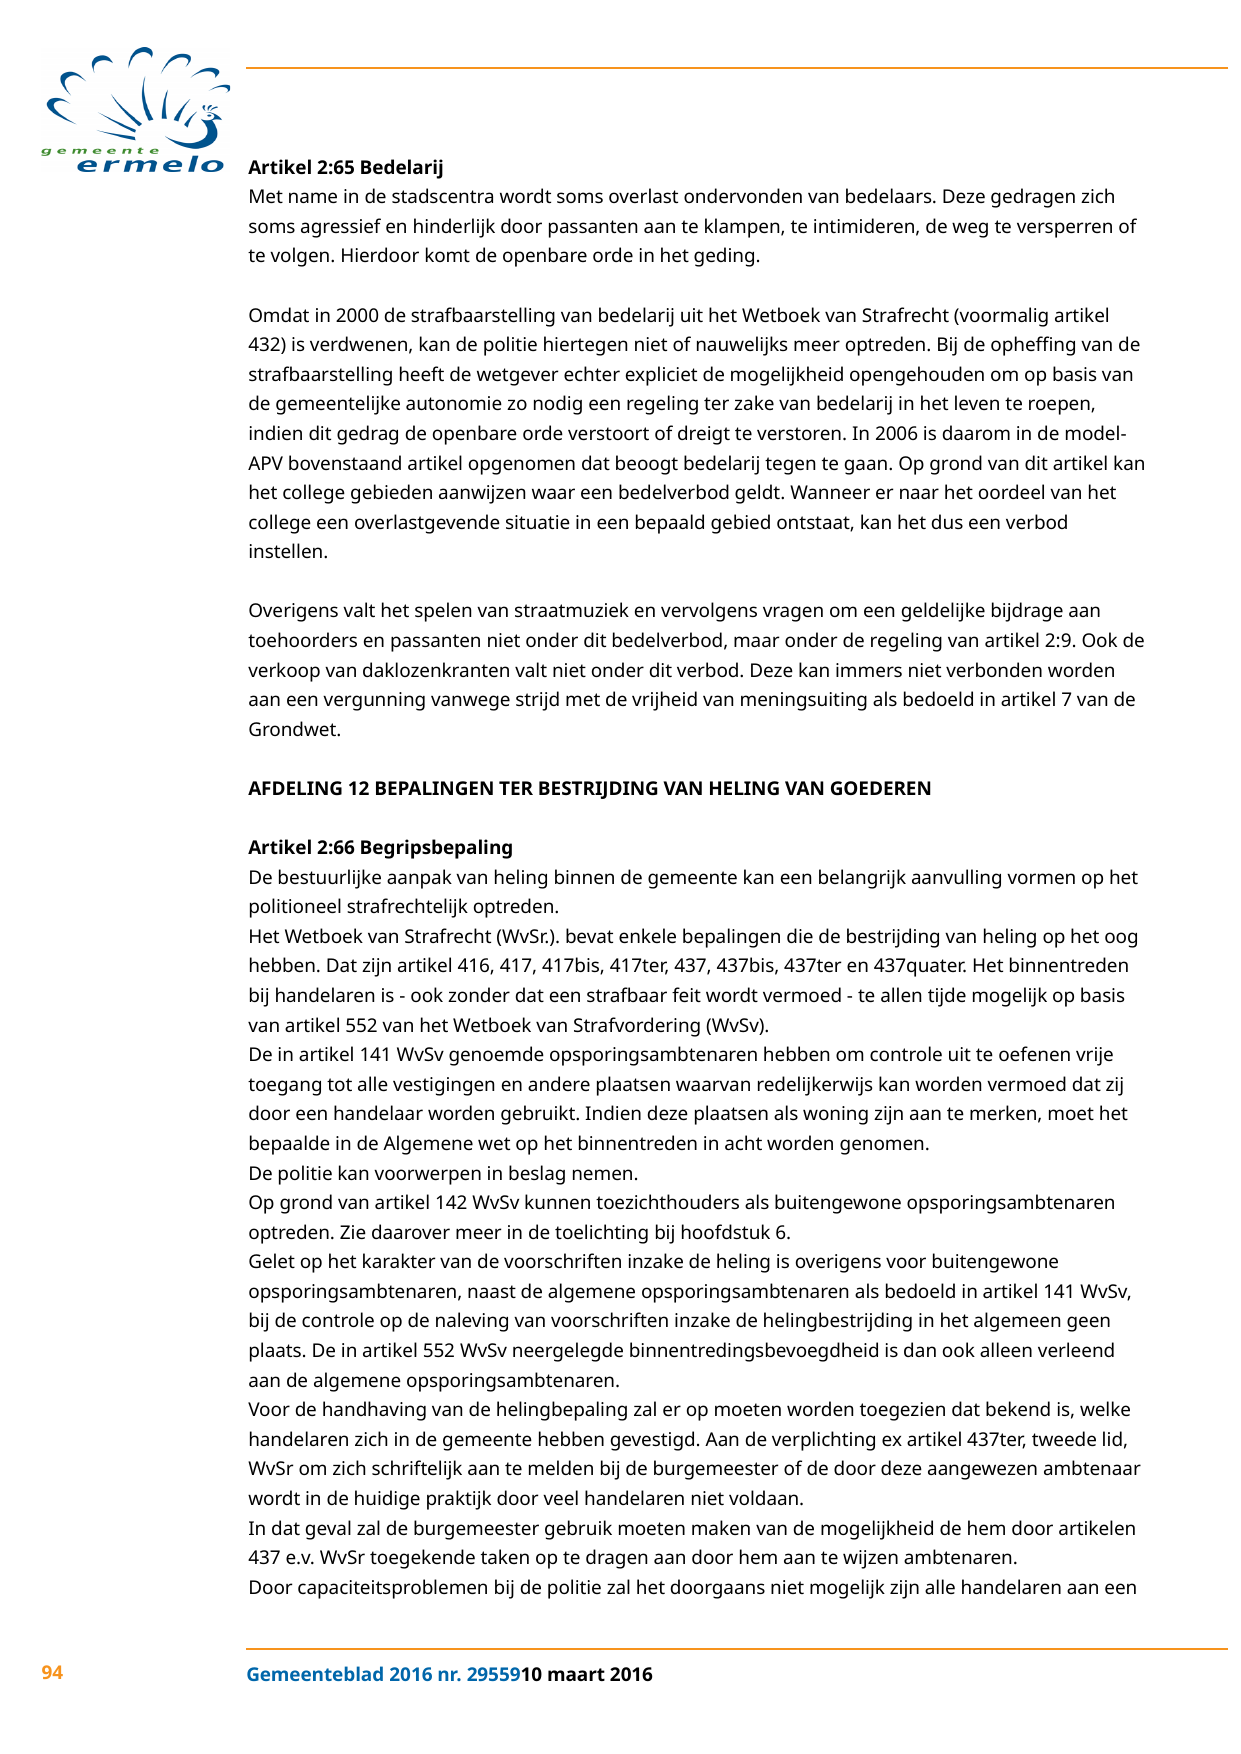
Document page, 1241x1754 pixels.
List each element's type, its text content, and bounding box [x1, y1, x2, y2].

text Voor de handhaving van de helingbepaling zal er op moeten worden toegezien dat bekend is, welke handelaren zich in de gemeente hebben gevestigd. Aan de verplichting ex artikel 437ter, tweede lid, WvSr om zich schriftelijk aan te melden bij de burgemeester of de door deze aangewezen ambtenaar wordt in de huidige praktijk door veel handelaren niet voldaan. [248, 1396, 1152, 1511]
text Artikel 2:66 Begripsbepaling [248, 834, 1152, 860]
text Op grond van artikel 142 WvSv kunnen toezichthouders als buitengewone opsporingsambtenaren optreden. Zie daarover meer in de toelichting bij hoofdstuk 6. [248, 1189, 1152, 1245]
text De politie kan voorwerpen in beslag nemen. [248, 1160, 1152, 1186]
text Overigens valt het spelen van straatmuziek en vervolgens vragen om een geldelijke bijdrage aan toehoorders en passanten niet onder dit bedelverbod, maar onder de regeling van artikel 2:9. Ook de verkoop van daklozenkranten valt niet onder dit verbod. Deze kan immers niet verbonden worden aan een vergunning vanwege strijd met de vrijheid van meningsuiting als bedoeld in artikel 7 van de Grondwet. [248, 598, 1152, 742]
text Door capaciteitsproblemen bij de politie zal het doorgaans niet mogelijk zijn alle handelaren aan een [248, 1574, 1152, 1600]
text De in artikel 141 WvSv genoemde opsporingsambtenaren hebben om controle uit te oefenen vrije toegang tot alle vestigingen en andere plaatsen waarvan redelijkerwijs kan worden vermoed dat zij door een handelaar worden gebruikt. Indien deze plaatsen als woning zijn aan te merken, moet het bepaalde in de Algemene wet op het binnentreden in acht worden genomen. [248, 1041, 1152, 1156]
text In dat geval zal de burgemeester gebruik moeten maken van de mogelijkheid de hem door artikelen 437 e.v. WvSr toegekende taken op te dragen aan door hem aan te wijzen ambtenaren. [248, 1515, 1152, 1570]
text AFDELING 12 BEPALINGEN TER BESTRIJDING VAN HELING VAN GOEDEREN [248, 775, 1152, 801]
text Artikel 2:65 Bedelarij [248, 154, 1152, 180]
picture [41, 47, 231, 172]
text De bestuurlijke aanpak van heling binnen de gemeente kan een belangrijk aanvulling vormen op het politioneel strafrechtelijk optreden. [248, 864, 1152, 919]
text Het Wetboek van Strafrecht (WvSr.). bevat enkele bepalingen die de bestrijding van heling op het oog hebben. Dat zijn artikel 416, 417, 417bis, 417ter, 437, 437bis, 437ter en 437quater. Het binnentreden bij handelaren is - ook zonder dat een strafbaar feit wordt vermoed - te allen tijde mogelijk op basis van artikel 552 van het Wetboek van Strafvordering (WvSv). [248, 923, 1152, 1038]
text Gelet op het karakter van de voorschriften inzake de heling is overigens voor buitengewone opsporingsambtenaren, naast de algemene opsporingsambtenaren als bedoeld in artikel 141 WvSv, bij de controle op de naleving van voorschriften inzake de helingbestrijding in het algemeen geen plaats. De in artikel 552 WvSv neergelegde binnentredingsbevoegdheid is dan ook alleen verleend aan de algemene opsporingsambtenaren. [248, 1248, 1152, 1393]
text Met name in de stadscentra wordt soms overlast ondervonden van bedelaars. Deze gedragen zich soms agressief en hinderlijk door passanten aan te klampen, te intimideren, de weg te versperren of te volgen. Hierdoor komt de openbare orde in het geding. [248, 183, 1152, 268]
text Omdat in 2000 de strafbaarstelling van bedelarij uit het Wetboek van Strafrecht (voormalig artikel 432) is verdwenen, kan de politie hiertegen niet of nauwelijks meer optreden. Bij de opheffing van de strafbaarstelling heeft de wetgever echter expliciet de mogelijkheid opengehouden om op basis van de gemeentelijke autonomie zo nodig een regeling ter zake van bedelarij in het leven te roepen, indien dit gedrag de openbare orde verstoort of dreigt te verstoren. In 2006 is daarom in de model-APV bovenstaand artikel opgenomen dat beoogt bedelarij tegen te gaan. Op grond van dit artikel kan het college gebieden aanwijzen waar een bedelverbod geldt. Wanneer er naar het oordeel van het college een overlastgevende situatie in een bepaald gebied ontstaat, kan het dus een verbod instellen. [248, 302, 1152, 564]
